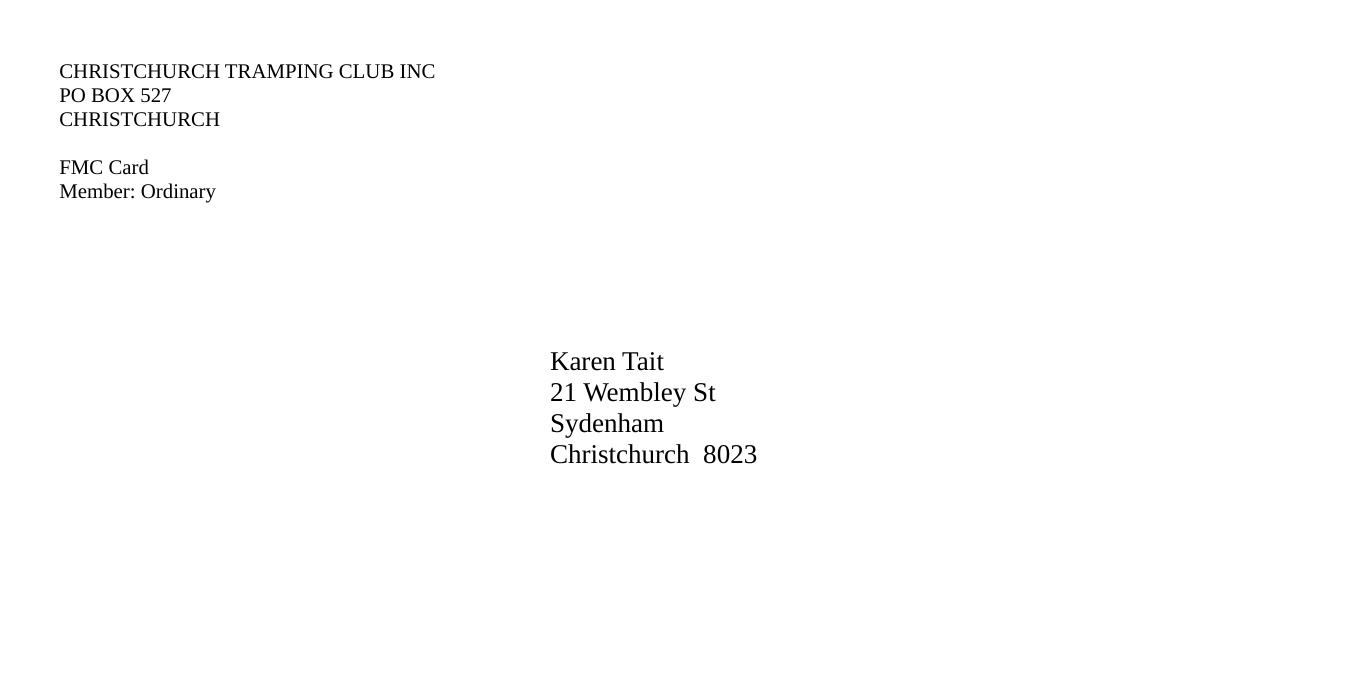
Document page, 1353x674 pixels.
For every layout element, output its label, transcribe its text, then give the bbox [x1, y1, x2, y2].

text CHRISTCHURCH [59, 107, 1293, 131]
text Sydenham [550, 407, 1293, 438]
text Karen Tait [550, 345, 1293, 376]
text Christchurch 8023 [550, 438, 1293, 469]
text CHRISTCHURCH TRAMPING CLUB INC [59, 59, 1293, 83]
text PO BOX 527 [59, 83, 1293, 107]
text 21 Wembley St [550, 376, 1293, 407]
text Member: Ordinary [59, 179, 1293, 203]
text FMC Card [59, 155, 1293, 179]
